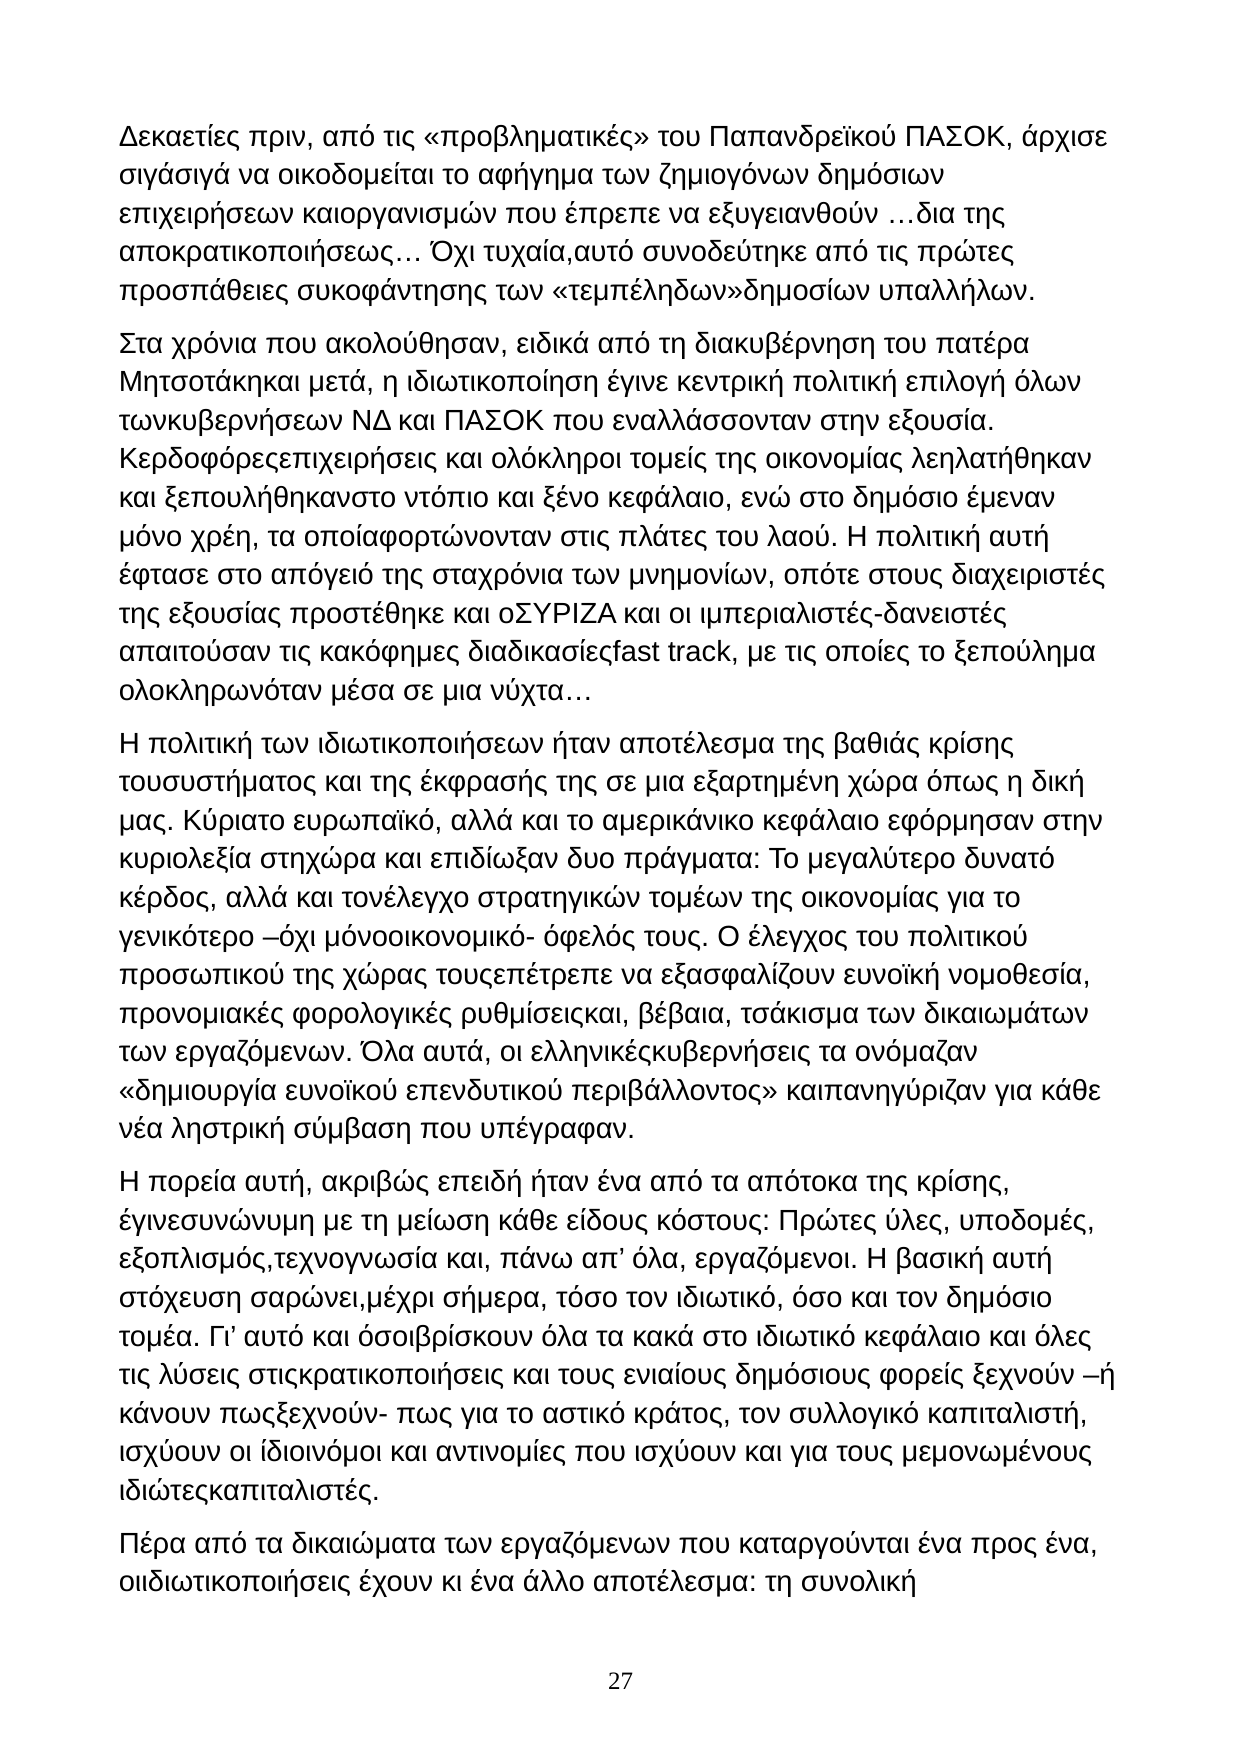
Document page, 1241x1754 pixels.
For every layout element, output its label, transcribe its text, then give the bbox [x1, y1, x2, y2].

text Δεκαετίες πριν, από τις «προβληματικές» του Παπανδρεϊκού ΠΑΣΟΚ, άρχισε σιγάσιγά να οικοδομείται το αφήγημα των ζημιογόνων δημόσιων επιχειρήσεων καιοργανισμών που έπρεπε να εξυγειανθούν …δια της αποκρατικοποιήσεως… Όχι τυχαία,αυτό συνοδεύτηκε από τις πρώτες προσπάθειες συκοφάντησης των «τεμπέληδων»δημοσίων υπαλλήλων. [118, 118, 1122, 306]
text Στα χρόνια που ακολούθησαν, ειδικά από τη διακυβέρνηση του πατέρα Μητσοτάκηκαι μετά, η ιδιωτικοποίηση έγινε κεντρική πολιτική επιλογή όλων τωνκυβερνήσεων ΝΔ και ΠΑΣΟΚ που εναλλάσσονταν στην εξουσία. Κερδοφόρεςεπιχειρήσεις και ολόκληροι τομείς της οικονομίας λεηλατήθηκαν και ξεπουλήθηκανστο ντόπιο και ξένο κεφάλαιο, ενώ στο δημόσιο έμεναν μόνο χρέη, τα οποίαφορτώνονταν στις πλάτες του λαού. Η πολιτική αυτή έφτασε στο απόγειό της σταχρόνια των μνημονίων, οπότε στους διαχειριστές της εξουσίας προστέθηκε και οΣΥΡΙΖΑ και οι ιμπεριαλιστές-δανειστές απαιτούσαν τις κακόφημες διαδικασίεςfast track, με τις οποίες το ξεπούλημα ολοκληρωνόταν μέσα σε μια νύχτα… [118, 326, 1122, 706]
text Η πολιτική των ιδιωτικοποιήσεων ήταν αποτέλεσμα της βαθιάς κρίσης τουσυστήματος και της έκφρασής της σε μια εξαρτημένη χώρα όπως η δική μας. Κύριατο ευρωπαϊκό, αλλά και το αμερικάνικο κεφάλαιο εφόρμησαν στην κυριολεξία στηχώρα και επιδίωξαν δυο πράγματα: Το μεγαλύτερο δυνατό κέρδος, αλλά και τονέλεγχο στρατηγικών τομέων της οικονομίας για το γενικότερο –όχι μόνοοικονομικό- όφελός τους. Ο έλεγχος του πολιτικού προσωπικού της χώρας τουςεπέτρεπε να εξασφαλίζουν ευνοϊκή νομοθεσία, προνομιακές φορολογικές ρυθμίσειςκαι, βέβαια, τσάκισμα των δικαιωμάτων των εργαζόμενων. Όλα αυτά, οι ελληνικέςκυβερνήσεις τα ονόμαζαν «δημιουργία ευνοϊκού επενδυτικού περιβάλλοντος» καιπανηγύριζαν για κάθε νέα ληστρική σύμβαση που υπέγραφαν. [118, 726, 1122, 1145]
text Η πορεία αυτή, ακριβώς επειδή ήταν ένα από τα απότοκα της κρίσης, έγινεσυνώνυμη με τη μείωση κάθε είδους κόστους: Πρώτες ύλες, υποδομές, εξοπλισμός,τεχνογνωσία και, πάνω απ’ όλα, εργαζόμενοι. Η βασική αυτή στόχευση σαρώνει,μέχρι σήμερα, τόσο τον ιδιωτικό, όσο και τον δημόσιο τομέα. Γι’ αυτό και όσοιβρίσκουν όλα τα κακά στο ιδιωτικό κεφάλαιο και όλες τις λύσεις στιςκρατικοποιήσεις και τους ενιαίους δημόσιους φορείς ξεχνούν –ή κάνουν πωςξεχνούν- πως για το αστικό κράτος, τον συλλογικό καπιταλιστή, ισχύουν οι ίδιοινόμοι και αντινομίες που ισχύουν και για τους μεμονωμένους ιδιώτεςκαπιταλιστές. [118, 1164, 1122, 1506]
text Πέρα από τα δικαιώματα των εργαζόμενων που καταργούνται ένα προς ένα, οιιδιωτικοποιήσεις έχουν κι ένα άλλο αποτέλεσμα: τη συνολική [118, 1526, 1122, 1598]
